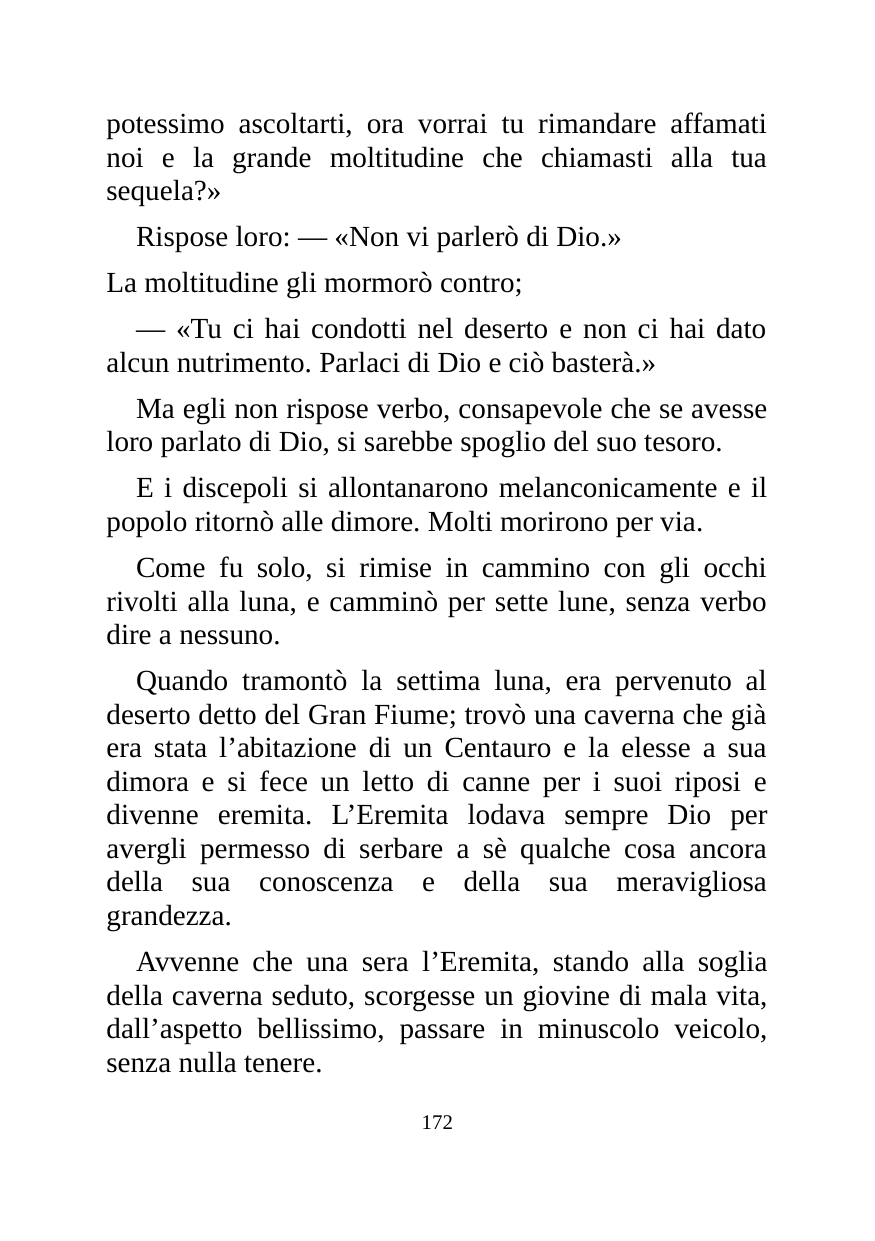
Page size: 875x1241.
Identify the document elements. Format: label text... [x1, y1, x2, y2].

text potessimo ascoltarti, ora vorrai tu rimandare affamati noi e la grande moltitudine che chiamasti alla tua sequela?» [106, 106, 768, 207]
text Ma egli non rispose verbo, consapevole che se avesse loro parlato di Dio, si sarebbe spoglio del suo tesoro. [106, 391, 768, 458]
text — «Tu ci hai condotti nel deserto e non ci hai dato alcun nutrimento. Parlaci di Dio e ciò basterà.» [106, 311, 768, 378]
text E i discepoli si allontanarono melanconicamente e il popolo ritornò alle dimore. Molti morirono per via. [106, 471, 768, 538]
text La moltitudine gli mormorò contro; [106, 265, 768, 299]
text Avvenne che una sera l’Eremita, stando alla soglia della caverna seduto, scorgesse un giovine di mala vita, dall’aspetto bellissimo, passare in minuscolo veicolo, senza nulla tenere. [106, 944, 768, 1078]
text Rispose loro: — «Non vi parlerò di Dio.» [106, 219, 768, 253]
text Come fu solo, si rimise in cammino con gli occhi rivolti alla luna, e camminò per sette lune, senza verbo dire a nessuno. [106, 550, 768, 651]
text Quando tramontò la settima luna, era pervenuto al deserto detto del Gran Fiume; trovò una caverna che già era stata l’abitazione di un Centauro e la elesse a sua dimora e si fece un letto di canne per i suoi riposi e divenne eremita. L’Eremita lodava sempre Dio per avergli permesso di serbare a sè qualche cosa ancora della sua conoscenza e della sua meravigliosa grandezza. [106, 663, 768, 932]
